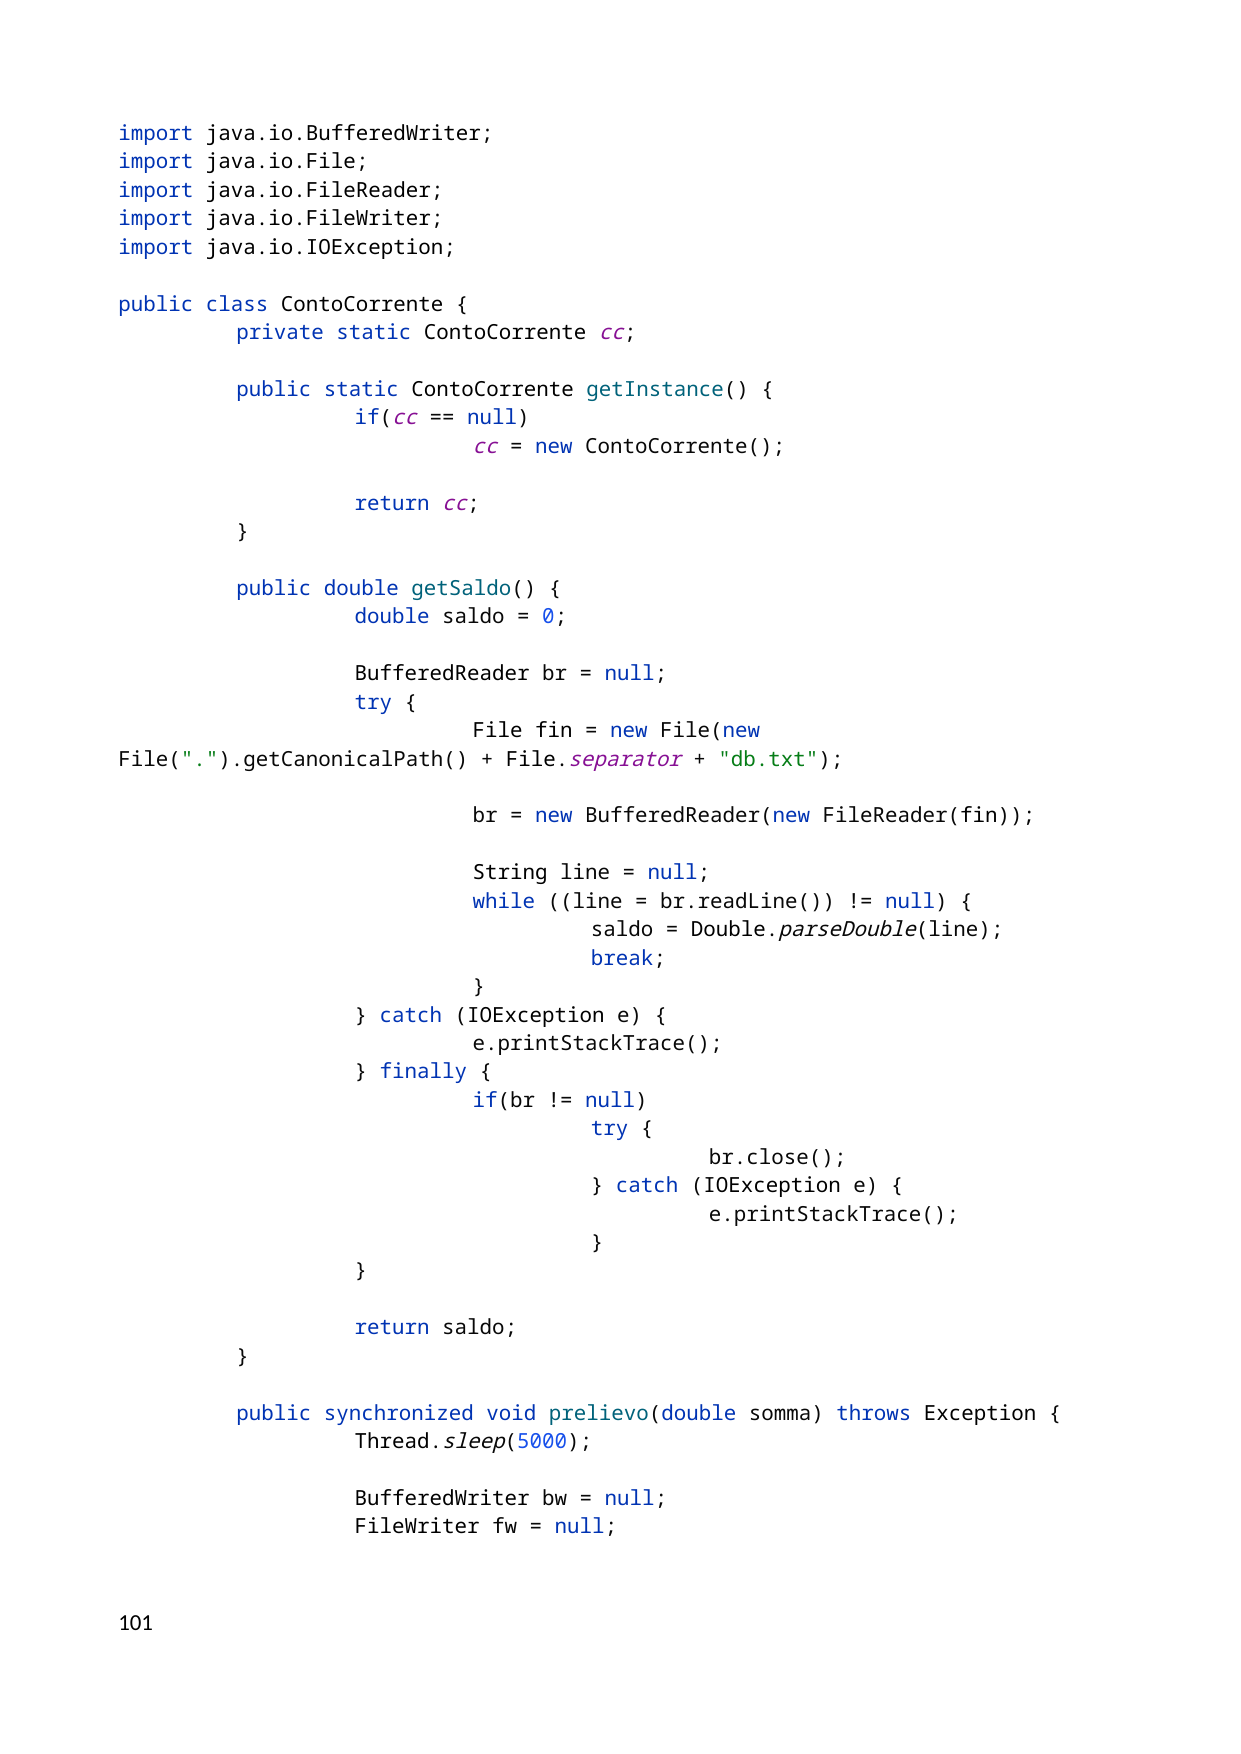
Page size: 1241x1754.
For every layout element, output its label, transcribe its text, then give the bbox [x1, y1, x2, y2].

text import java.io.BufferedWriter; import java.io.File; import java.io.FileReader; import java.io.FileWriter; import java.io.IOException; public class ContoCorrente { private static ContoCorrente cc; public static ContoCorrente getInstance() { if(cc == null) cc = new ContoCorrente(); return cc; } public double getSaldo() { double saldo = 0; BufferedReader br = null; try { File fin = new File(new File(".").getCanonicalPath() + File.separator + "db.txt"); br = new BufferedReader(new FileReader(fin)); String line = null; while ((line = br.readLine()) != null) { saldo = Double.parseDouble(line); break; } } catch (IOException e) { e.printStackTrace(); } finally { if(br != null) try { br.close(); } catch (IOException e) { e.printStackTrace(); } } return saldo; } public synchronized void prelievo(double somma) throws Exception { Thread.sleep(5000); BufferedWriter bw = null; FileWriter fw = null; [118, 118, 1122, 1568]
